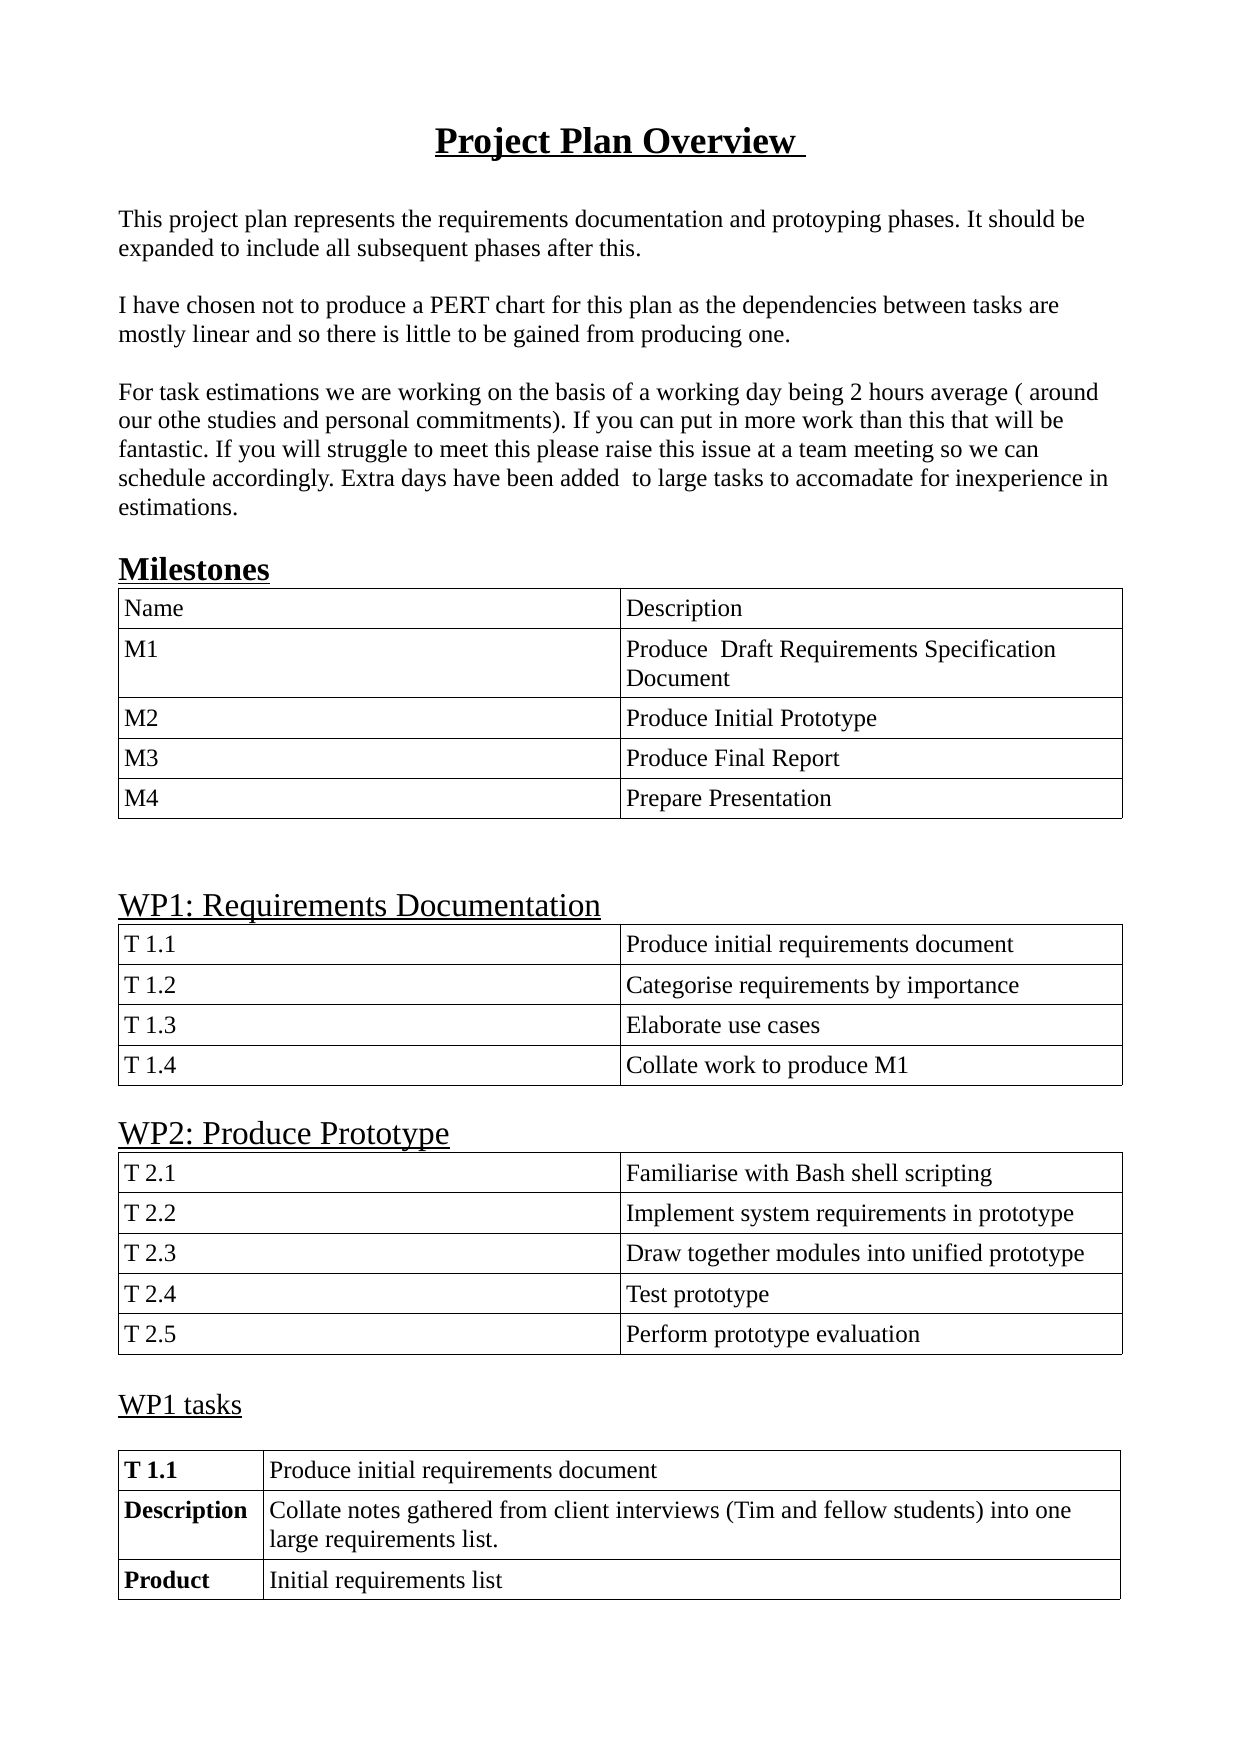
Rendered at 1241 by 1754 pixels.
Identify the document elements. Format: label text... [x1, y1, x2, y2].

table_cell M3 [119, 739, 620, 778]
table_cell Elaborate use cases [621, 1005, 1122, 1044]
table_cell T 2.4 [119, 1274, 620, 1313]
table_cell M2 [119, 698, 620, 737]
text WP2: Produce Prototype [118, 1114, 1122, 1152]
table_header Description [621, 589, 1122, 628]
text This project plan represents the requirements documentation and protoyping phases. It should be expanded to include all subsequent phases after this. [118, 204, 1122, 262]
table_cell T 2.3 [119, 1234, 620, 1273]
table_cell Collate notes gathered from client interviews (Tim and fellow students) into one large requirements list. [264, 1491, 1120, 1559]
text Project Plan Overview [118, 118, 1122, 161]
table_cell Draw together modules into unified prototype [621, 1234, 1122, 1273]
text I have chosen not to produce a PERT chart for this plan as the dependencies between tasks are mostly linear and so there is little to be gained from producing one. [118, 291, 1122, 348]
table_cell Perform prototype evaluation [621, 1314, 1122, 1353]
table_cell Initial requirements list [264, 1560, 1120, 1599]
table_cell M4 [119, 779, 620, 818]
table_cell Produce Initial Prototype [621, 698, 1122, 737]
table_header T 1.1 [119, 1451, 263, 1490]
table_cell Description [119, 1491, 263, 1559]
table_cell Test prototype [621, 1274, 1122, 1313]
table_cell Product [119, 1560, 263, 1599]
table_cell Categorise requirements by importance [621, 965, 1122, 1004]
table_cell Produce Final Report [621, 739, 1122, 778]
table_cell Prepare Presentation [621, 779, 1122, 818]
table_cell T 2.5 [119, 1314, 620, 1353]
table_header T 2.1 [119, 1153, 620, 1192]
table_header T 1.1 [119, 925, 620, 964]
table_cell T 1.3 [119, 1005, 620, 1044]
text WP1 tasks [118, 1387, 1122, 1421]
table_cell Produce Draft Requirements Specification Document [621, 629, 1122, 697]
text WP1: Requirements Documentation [118, 885, 1122, 923]
table_header Produce initial requirements document [621, 925, 1122, 964]
table_cell M1 [119, 629, 620, 697]
table_cell T 2.2 [119, 1193, 620, 1233]
text Milestones [118, 549, 1122, 588]
text For task estimations we are working on the basis of a working day being 2 hours average ( around our othe studies and personal commitments). If you can put in more work than this that will be fantastic. If you will struggle to meet this please raise this issue at a team meeting so we can schedule accordingly. Extra days have been added to large tasks to accomadate for inexperience in estimations. [118, 377, 1122, 521]
table_header Name [119, 589, 620, 628]
table_header Produce initial requirements document [264, 1451, 1120, 1490]
table_cell Implement system requirements in prototype [621, 1193, 1122, 1233]
table_cell T 1.4 [119, 1046, 620, 1085]
table_cell T 1.2 [119, 965, 620, 1004]
table_header Familiarise with Bash shell scripting [621, 1153, 1122, 1192]
table_cell Collate work to produce M1 [621, 1046, 1122, 1085]
